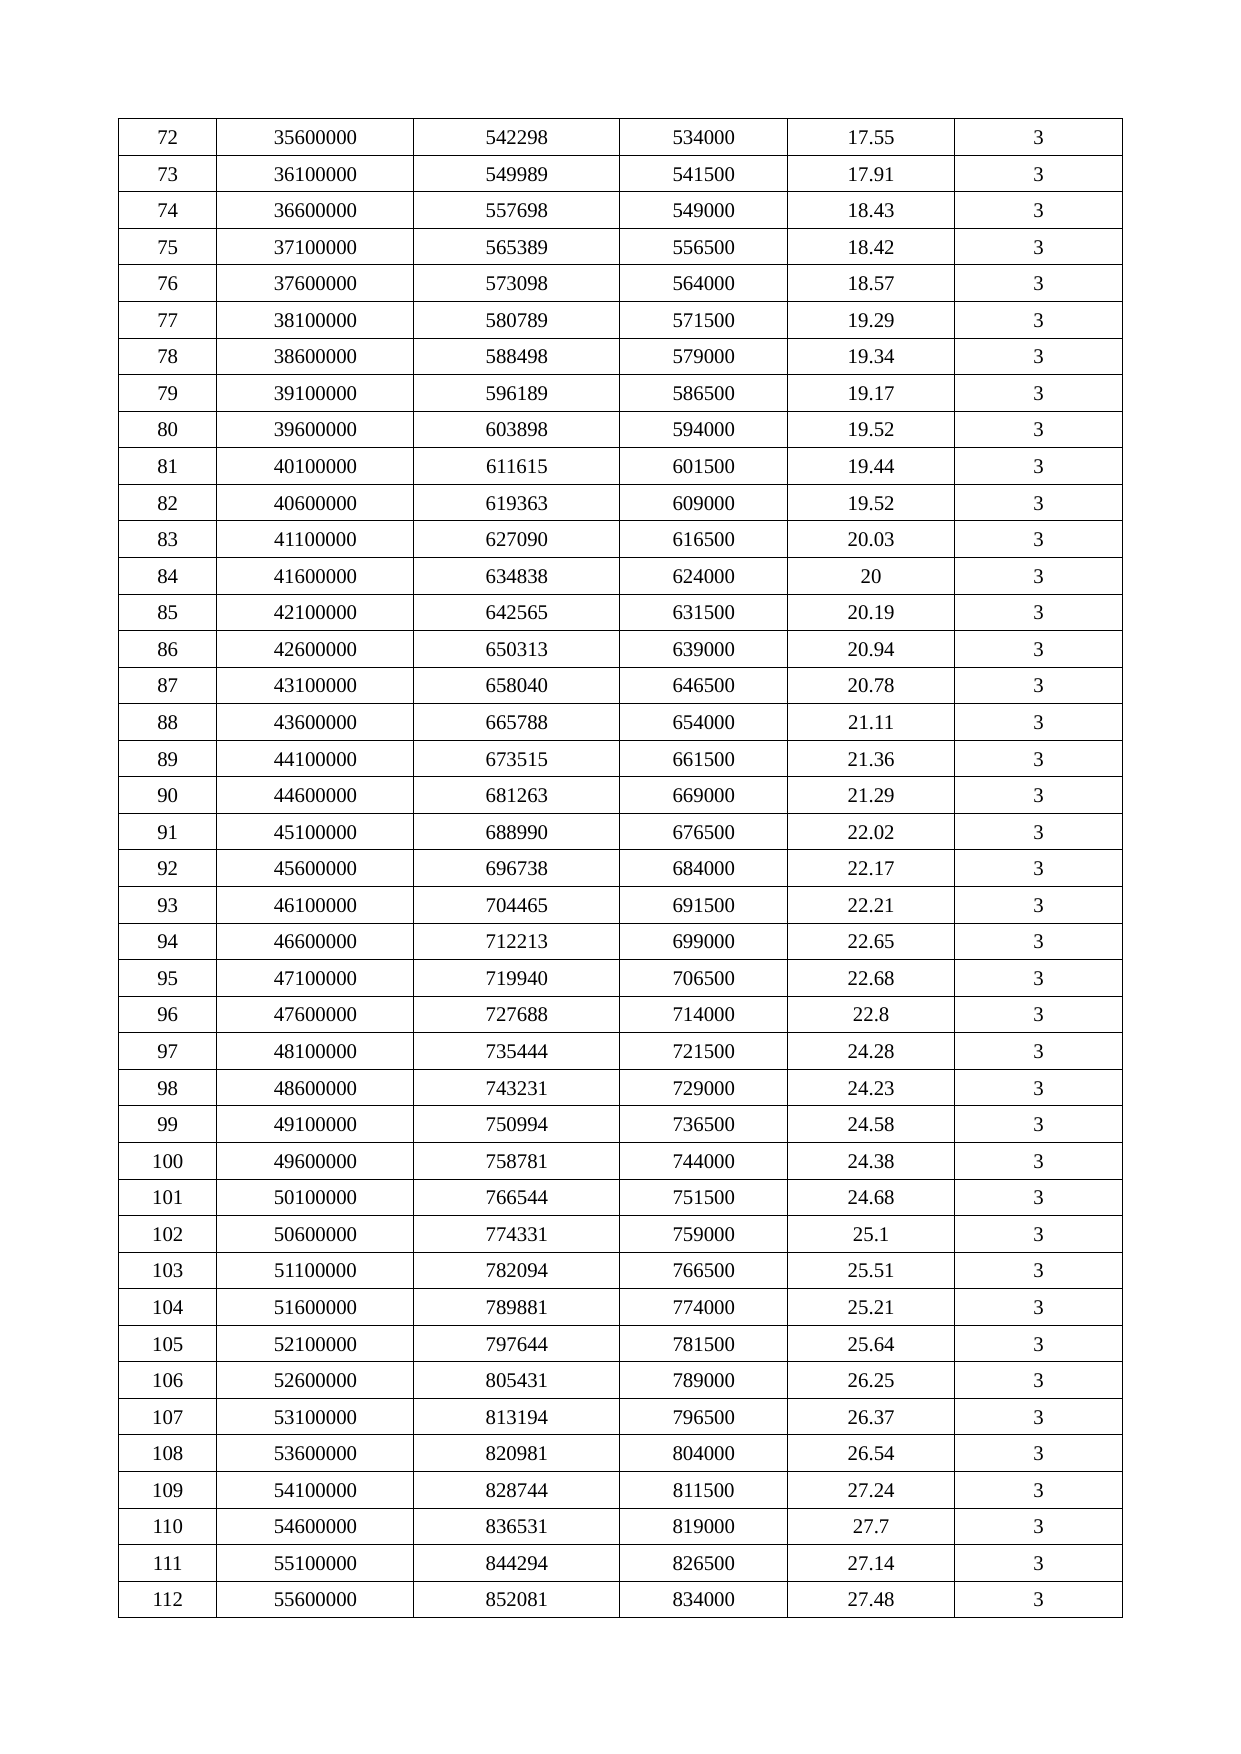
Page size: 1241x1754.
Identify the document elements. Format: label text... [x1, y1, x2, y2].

table_cell 51600000 [217, 1289, 413, 1325]
table_cell 681263 [414, 777, 619, 813]
table_cell 27.48 [788, 1582, 954, 1617]
table_cell 54600000 [217, 1509, 413, 1544]
table_cell 813194 [414, 1399, 619, 1434]
table_cell 3 [955, 887, 1122, 922]
table_cell 3 [955, 265, 1122, 301]
table_cell 796500 [620, 1399, 787, 1434]
table_cell 696738 [414, 850, 619, 886]
table_cell 20.78 [788, 668, 954, 703]
table_cell 588498 [414, 339, 619, 374]
table_cell 736500 [620, 1106, 787, 1142]
table_cell 53100000 [217, 1399, 413, 1434]
table_cell 766544 [414, 1180, 619, 1215]
table_cell 751500 [620, 1180, 787, 1215]
table_cell 24.58 [788, 1106, 954, 1142]
table_cell 97 [119, 1033, 216, 1069]
table_cell 38100000 [217, 302, 413, 337]
table_cell 47100000 [217, 960, 413, 996]
table_cell 26.37 [788, 1399, 954, 1434]
table_cell 37600000 [217, 265, 413, 301]
table_cell 836531 [414, 1509, 619, 1544]
table_cell 691500 [620, 887, 787, 922]
table_cell 743231 [414, 1070, 619, 1105]
table_cell 39100000 [217, 375, 413, 411]
table_cell 750994 [414, 1106, 619, 1142]
table_cell 3 [955, 1509, 1122, 1544]
table_cell 106 [119, 1362, 216, 1398]
table_cell 3 [955, 302, 1122, 337]
table_cell 24.23 [788, 1070, 954, 1105]
table_cell 699000 [620, 924, 787, 959]
table_cell 41100000 [217, 521, 413, 557]
table_cell 797644 [414, 1326, 619, 1361]
table_cell 26.25 [788, 1362, 954, 1398]
table_cell 96 [119, 997, 216, 1032]
table_cell 26.54 [788, 1435, 954, 1471]
table_cell 82 [119, 485, 216, 520]
table_cell 38600000 [217, 339, 413, 374]
table_cell 90 [119, 777, 216, 813]
table_cell 804000 [620, 1435, 787, 1471]
table_cell 108 [119, 1435, 216, 1471]
table_cell 603898 [414, 412, 619, 447]
table_cell 594000 [620, 412, 787, 447]
table_cell 3 [955, 704, 1122, 740]
table_cell 639000 [620, 631, 787, 667]
table_cell 688990 [414, 814, 619, 849]
table_cell 101 [119, 1180, 216, 1215]
table_cell 3 [955, 668, 1122, 703]
table_cell 3 [955, 1545, 1122, 1581]
table_cell 48600000 [217, 1070, 413, 1105]
table_cell 18.57 [788, 265, 954, 301]
table_cell 549989 [414, 156, 619, 191]
table_cell 72 [119, 119, 216, 155]
table_cell 42600000 [217, 631, 413, 667]
table_cell 19.52 [788, 412, 954, 447]
table_cell 706500 [620, 960, 787, 996]
table_cell 18.43 [788, 192, 954, 228]
table_cell 100 [119, 1143, 216, 1178]
table_cell 3 [955, 339, 1122, 374]
table_cell 781500 [620, 1326, 787, 1361]
table_cell 3 [955, 1070, 1122, 1105]
table_cell 55100000 [217, 1545, 413, 1581]
table_cell 24.68 [788, 1180, 954, 1215]
table_cell 624000 [620, 558, 787, 593]
table_cell 654000 [620, 704, 787, 740]
table_cell 44100000 [217, 741, 413, 776]
table_cell 631500 [620, 595, 787, 630]
table_cell 40600000 [217, 485, 413, 520]
table_cell 3 [955, 1326, 1122, 1361]
table_cell 3 [955, 1362, 1122, 1398]
table_cell 565389 [414, 229, 619, 264]
table_cell 103 [119, 1253, 216, 1288]
table_cell 766500 [620, 1253, 787, 1288]
table_cell 22.17 [788, 850, 954, 886]
table_cell 727688 [414, 997, 619, 1032]
table_cell 609000 [620, 485, 787, 520]
table_cell 661500 [620, 741, 787, 776]
table_cell 579000 [620, 339, 787, 374]
table_cell 111 [119, 1545, 216, 1581]
table_cell 78 [119, 339, 216, 374]
table_cell 110 [119, 1509, 216, 1544]
table_cell 21.11 [788, 704, 954, 740]
table_cell 112 [119, 1582, 216, 1617]
table_cell 826500 [620, 1545, 787, 1581]
table_cell 759000 [620, 1216, 787, 1252]
table_cell 642565 [414, 595, 619, 630]
table_cell 3 [955, 1435, 1122, 1471]
table_cell 98 [119, 1070, 216, 1105]
table_cell 819000 [620, 1509, 787, 1544]
table_cell 3 [955, 631, 1122, 667]
table_cell 3 [955, 1143, 1122, 1178]
table_cell 27.14 [788, 1545, 954, 1581]
table_cell 20.19 [788, 595, 954, 630]
table_cell 36600000 [217, 192, 413, 228]
table_cell 22.68 [788, 960, 954, 996]
table_cell 3 [955, 229, 1122, 264]
table_cell 20.94 [788, 631, 954, 667]
table_cell 541500 [620, 156, 787, 191]
table_cell 3 [955, 192, 1122, 228]
table_cell 46100000 [217, 887, 413, 922]
table_cell 20 [788, 558, 954, 593]
table_cell 19.34 [788, 339, 954, 374]
table_cell 95 [119, 960, 216, 996]
table_cell 22.02 [788, 814, 954, 849]
table_cell 3 [955, 850, 1122, 886]
table_cell 80 [119, 412, 216, 447]
table_cell 3 [955, 1180, 1122, 1215]
table_cell 571500 [620, 302, 787, 337]
table_cell 712213 [414, 924, 619, 959]
table_cell 744000 [620, 1143, 787, 1178]
table_cell 81 [119, 448, 216, 484]
table_cell 50600000 [217, 1216, 413, 1252]
table_cell 616500 [620, 521, 787, 557]
table_cell 3 [955, 924, 1122, 959]
table_cell 17.55 [788, 119, 954, 155]
table_cell 44600000 [217, 777, 413, 813]
table_cell 24.38 [788, 1143, 954, 1178]
table_cell 729000 [620, 1070, 787, 1105]
table_cell 673515 [414, 741, 619, 776]
table_cell 3 [955, 1216, 1122, 1252]
table_cell 48100000 [217, 1033, 413, 1069]
table_cell 22.21 [788, 887, 954, 922]
table_cell 834000 [620, 1582, 787, 1617]
table_cell 92 [119, 850, 216, 886]
table_cell 102 [119, 1216, 216, 1252]
table_cell 828744 [414, 1472, 619, 1507]
table_cell 782094 [414, 1253, 619, 1288]
table_cell 676500 [620, 814, 787, 849]
table_cell 789000 [620, 1362, 787, 1398]
table_cell 3 [955, 814, 1122, 849]
table_cell 51100000 [217, 1253, 413, 1288]
table_cell 18.42 [788, 229, 954, 264]
table_cell 104 [119, 1289, 216, 1325]
table_cell 3 [955, 1033, 1122, 1069]
table_cell 20.03 [788, 521, 954, 557]
table_cell 40100000 [217, 448, 413, 484]
table_cell 596189 [414, 375, 619, 411]
table_cell 634838 [414, 558, 619, 593]
table_cell 25.51 [788, 1253, 954, 1288]
table_cell 88 [119, 704, 216, 740]
table_cell 25.64 [788, 1326, 954, 1361]
table_cell 658040 [414, 668, 619, 703]
table_cell 3 [955, 375, 1122, 411]
table_cell 3 [955, 412, 1122, 447]
table_cell 3 [955, 521, 1122, 557]
table_cell 19.17 [788, 375, 954, 411]
table_cell 52600000 [217, 1362, 413, 1398]
table_cell 665788 [414, 704, 619, 740]
table_cell 3 [955, 1253, 1122, 1288]
table_cell 84 [119, 558, 216, 593]
table_cell 45100000 [217, 814, 413, 849]
table_cell 49600000 [217, 1143, 413, 1178]
table_cell 27.7 [788, 1509, 954, 1544]
table_cell 105 [119, 1326, 216, 1361]
table_cell 534000 [620, 119, 787, 155]
table_cell 19.44 [788, 448, 954, 484]
table_cell 669000 [620, 777, 787, 813]
table_cell 45600000 [217, 850, 413, 886]
table_cell 3 [955, 485, 1122, 520]
table_cell 3 [955, 595, 1122, 630]
table_cell 22.8 [788, 997, 954, 1032]
table_cell 42100000 [217, 595, 413, 630]
table_cell 109 [119, 1472, 216, 1507]
table_cell 99 [119, 1106, 216, 1142]
table_cell 25.21 [788, 1289, 954, 1325]
table_cell 94 [119, 924, 216, 959]
table_cell 19.29 [788, 302, 954, 337]
table_cell 22.65 [788, 924, 954, 959]
table_cell 75 [119, 229, 216, 264]
table_cell 85 [119, 595, 216, 630]
table_cell 646500 [620, 668, 787, 703]
table_cell 37100000 [217, 229, 413, 264]
table_cell 844294 [414, 1545, 619, 1581]
table_cell 36100000 [217, 156, 413, 191]
table_cell 52100000 [217, 1326, 413, 1361]
table_cell 25.1 [788, 1216, 954, 1252]
table_cell 611615 [414, 448, 619, 484]
table_cell 77 [119, 302, 216, 337]
table_cell 556500 [620, 229, 787, 264]
table_cell 789881 [414, 1289, 619, 1325]
table_cell 735444 [414, 1033, 619, 1069]
table_cell 719940 [414, 960, 619, 996]
table_cell 43100000 [217, 668, 413, 703]
table_cell 55600000 [217, 1582, 413, 1617]
table_cell 811500 [620, 1472, 787, 1507]
table_cell 852081 [414, 1582, 619, 1617]
table_cell 3 [955, 119, 1122, 155]
table_cell 573098 [414, 265, 619, 301]
table_cell 586500 [620, 375, 787, 411]
table_cell 684000 [620, 850, 787, 886]
table_cell 580789 [414, 302, 619, 337]
table_cell 21.36 [788, 741, 954, 776]
table_cell 54100000 [217, 1472, 413, 1507]
table_cell 19.52 [788, 485, 954, 520]
table_cell 50100000 [217, 1180, 413, 1215]
table_cell 39600000 [217, 412, 413, 447]
table_cell 27.24 [788, 1472, 954, 1507]
table_cell 91 [119, 814, 216, 849]
table_cell 3 [955, 558, 1122, 593]
table_cell 46600000 [217, 924, 413, 959]
table_cell 805431 [414, 1362, 619, 1398]
table_cell 43600000 [217, 704, 413, 740]
table_cell 74 [119, 192, 216, 228]
table_cell 107 [119, 1399, 216, 1434]
table_cell 83 [119, 521, 216, 557]
table_cell 3 [955, 1472, 1122, 1507]
table_cell 73 [119, 156, 216, 191]
table_cell 650313 [414, 631, 619, 667]
table_cell 601500 [620, 448, 787, 484]
table_cell 93 [119, 887, 216, 922]
table_cell 627090 [414, 521, 619, 557]
table_cell 542298 [414, 119, 619, 155]
table_cell 3 [955, 1399, 1122, 1434]
table_cell 3 [955, 777, 1122, 813]
table_cell 714000 [620, 997, 787, 1032]
table_cell 35600000 [217, 119, 413, 155]
table_cell 17.91 [788, 156, 954, 191]
table_cell 3 [955, 1582, 1122, 1617]
table_cell 3 [955, 741, 1122, 776]
table_cell 619363 [414, 485, 619, 520]
table_cell 557698 [414, 192, 619, 228]
table_cell 721500 [620, 1033, 787, 1069]
table_cell 53600000 [217, 1435, 413, 1471]
table_cell 564000 [620, 265, 787, 301]
table_cell 3 [955, 1289, 1122, 1325]
table_cell 774000 [620, 1289, 787, 1325]
table_cell 774331 [414, 1216, 619, 1252]
table_cell 820981 [414, 1435, 619, 1471]
table_cell 704465 [414, 887, 619, 922]
table_cell 3 [955, 997, 1122, 1032]
table_cell 49100000 [217, 1106, 413, 1142]
table_cell 3 [955, 1106, 1122, 1142]
table_cell 758781 [414, 1143, 619, 1178]
table_cell 47600000 [217, 997, 413, 1032]
table_cell 24.28 [788, 1033, 954, 1069]
table_cell 76 [119, 265, 216, 301]
table_cell 549000 [620, 192, 787, 228]
table_cell 86 [119, 631, 216, 667]
table_cell 21.29 [788, 777, 954, 813]
table_cell 87 [119, 668, 216, 703]
table_cell 89 [119, 741, 216, 776]
table_cell 3 [955, 448, 1122, 484]
table_cell 3 [955, 156, 1122, 191]
table_cell 41600000 [217, 558, 413, 593]
table_cell 3 [955, 960, 1122, 996]
table_cell 79 [119, 375, 216, 411]
